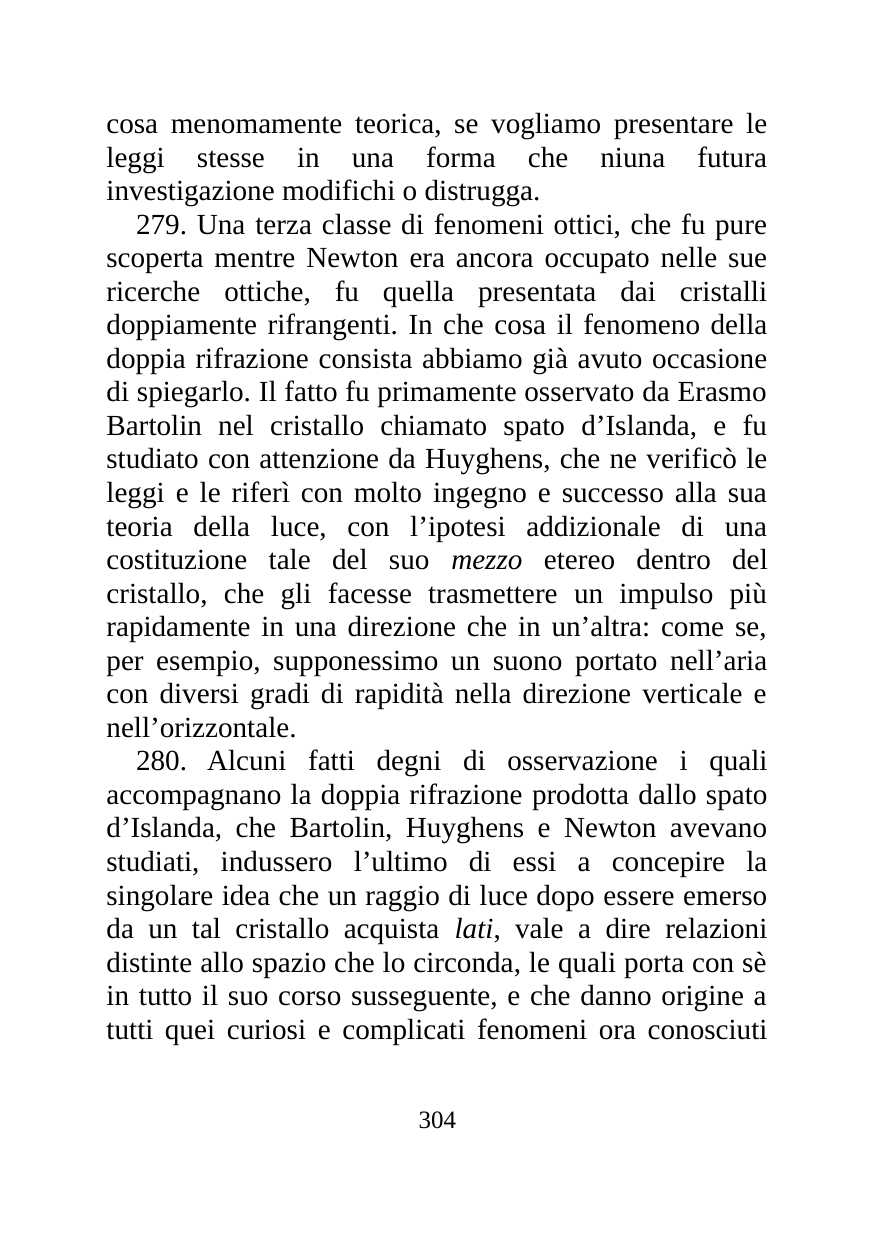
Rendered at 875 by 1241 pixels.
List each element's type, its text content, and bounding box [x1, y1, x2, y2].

text cosa menomamente teorica, se vogliamo presentare le leggi stesse in una forma che niuna futura investigazione modifichi o distrugga. [106, 106, 768, 207]
text 279. Una terza classe di fenomeni ottici, che fu pure scoperta mentre Newton era ancora occupato nelle sue ricerche ottiche, fu quella presentata dai cristalli doppiamente rifrangenti. In che cosa il fenomeno della doppia rifrazione consista abbiamo già avuto occasione di spiegarlo. Il fatto fu primamente osservato da Erasmo Bartolin nel cristallo chiamato spato d’Islanda, e fu studiato con attenzione da Huyghens, che ne verificò le leggi e le riferì con molto ingegno e successo alla sua teoria della luce, con l’ipotesi addizionale di una costituzione tale del suo mezzo etereo dentro del cristallo, che gli facesse trasmettere un impulso più rapidamente in una direzione che in un’altra: come se, per esempio, supponessimo un suono portato nell’aria con diversi gradi di rapidità nella direzione verticale e nell’orizzontale. [106, 207, 768, 743]
text 280. Alcuni fatti degni di osservazione i quali accompagnano la doppia rifrazione prodotta dallo spato d’Islanda, che Bartolin, Huyghens e Newton avevano studiati, indussero l’ultimo di essi a concepire la singolare idea che un raggio di luce dopo essere emerso da un tal cristallo acquista lati, vale a dire relazioni distinte allo spazio che lo circonda, le quali porta con sè in tutto il suo corso susseguente, e che danno origine a tutti quei curiosi e complicati fenomeni ora conosciuti [106, 743, 768, 1045]
